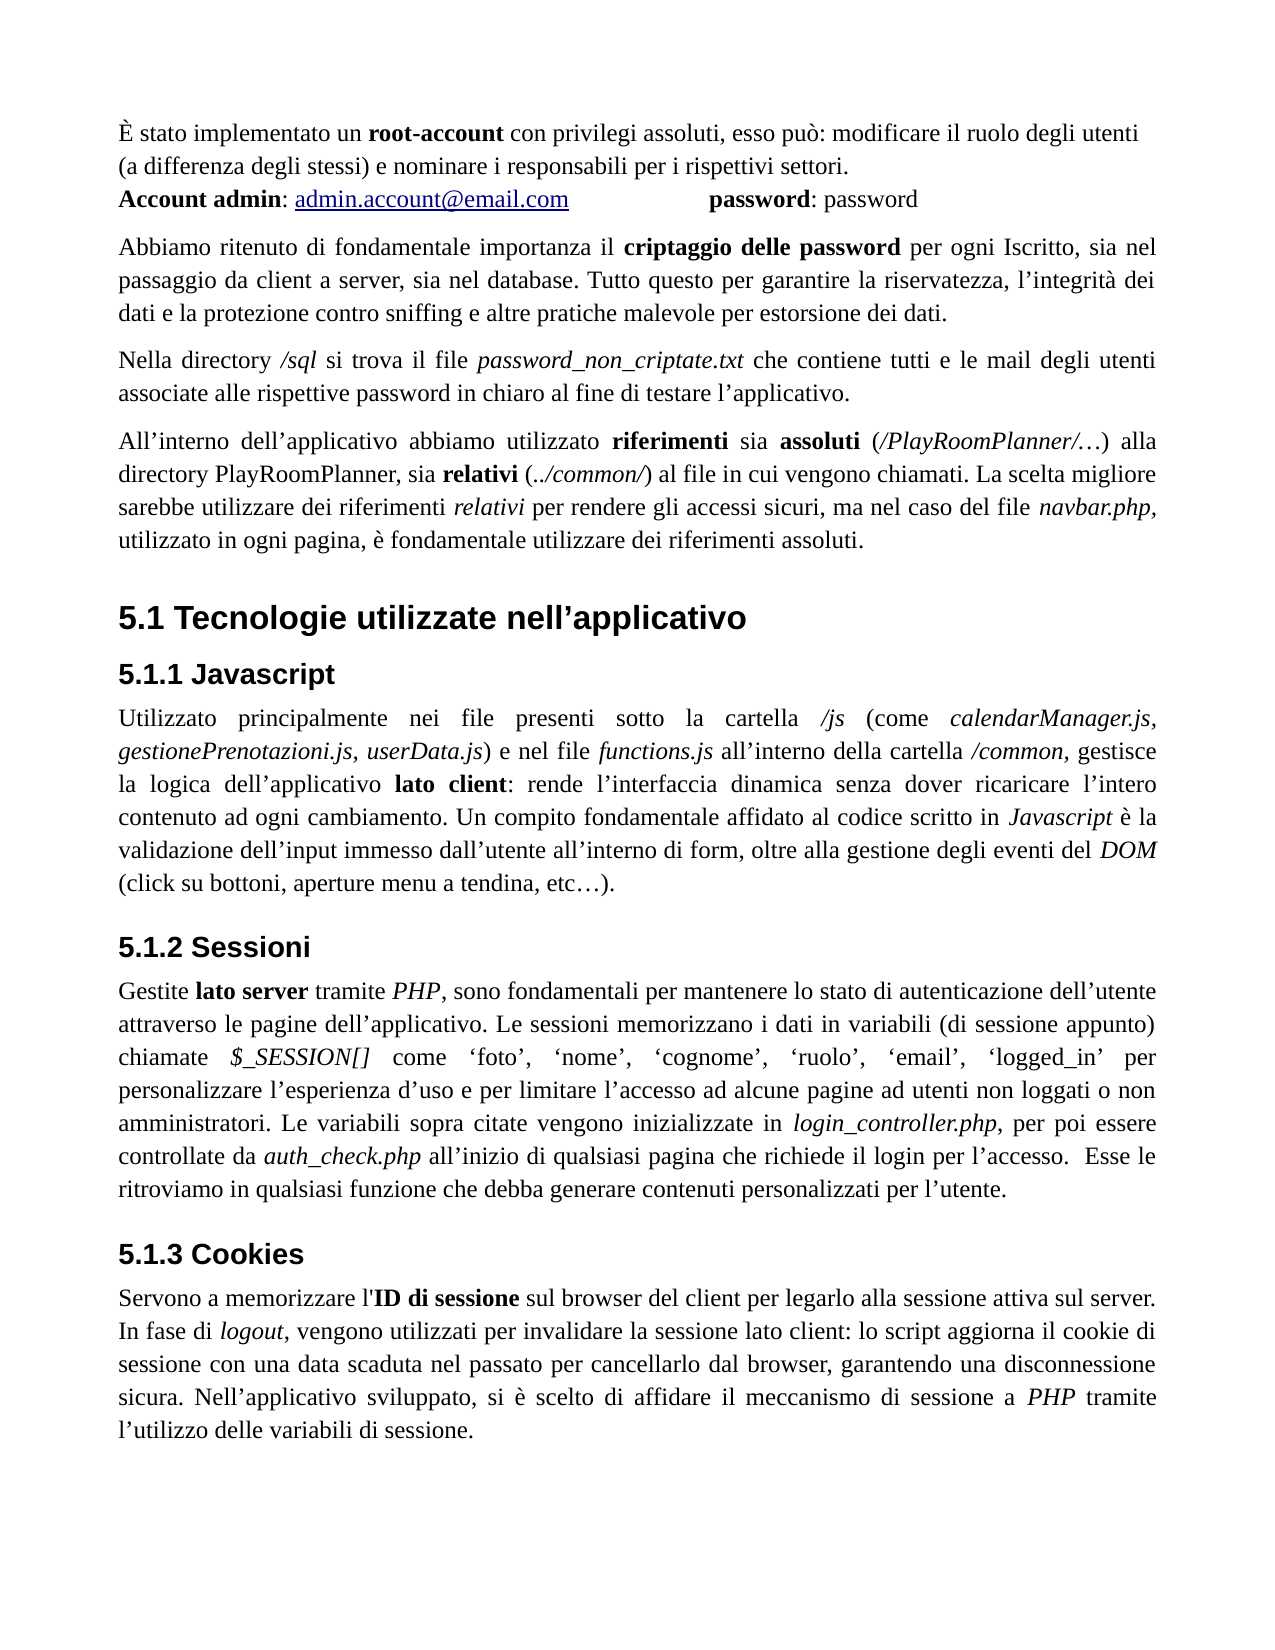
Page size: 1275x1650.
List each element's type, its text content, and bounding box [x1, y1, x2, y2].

subtitle 5.1.3 Cookies [118, 1237, 1157, 1270]
text Nella directory /sql si trova il file password_non_criptate.txt che contiene tutti e le mail degli utenti associate alle rispettive password in chiaro al fine di testare l’applicativo. [118, 345, 1157, 407]
text Utilizzato principalmente nei file presenti sotto la cartella /js (come calendarManager.js, gestionePrenotazioni.js, userData.js) e nel file functions.js all’interno della cartella /common, gestisce la logica dell’applicativo lato client: rende l’interfaccia dinamica senza dover ricaricare l’intero contenuto ad ogni cambiamento. Un compito fondamentale affidato al codice scritto in Javascript è la validazione dell’input immesso dall’utente all’interno di form, oltre alla gestione degli eventi del DOM (click su bottoni, aperture menu a tendina, etc…). [118, 703, 1157, 897]
subtitle 5.1 Tecnologie utilizzate nell’applicativo [118, 598, 1157, 636]
subtitle 5.1.1 Javascript [118, 657, 1157, 691]
text All’interno dell’applicativo abbiamo utilizzato riferimenti sia assoluti (/PlayRoomPlanner/…) alla directory PlayRoomPlanner, sia relativi (../common/) al file in cui vengono chiamati. La scelta migliore sarebbe utilizzare dei riferimenti relativi per rendere gli accessi sicuri, ma nel caso del file navbar.php, utilizzato in ogni pagina, è fondamentale utilizzare dei riferimenti assoluti. [118, 426, 1157, 554]
text Abbiamo ritenuto di fondamentale importanza il criptaggio delle password per ogni Iscritto, sia nel passaggio da client a server, sia nel database. Tutto questo per garantire la riservatezza, l’integrità dei dati e la protezione contro sniffing e altre pratiche malevole per estorsione dei dati. [118, 232, 1157, 327]
subtitle 5.1.2 Sessioni [118, 930, 1157, 964]
text Gestite lato server tramite PHP, sono fondamentali per mantenere lo stato di autenticazione dell’utente attraverso le pagine dell’applicativo. Le sessioni memorizzano i dati in variabili (di sessione appunto) chiamate $_SESSION[] come ‘foto’, ‘nome’, ‘cognome’, ‘ruolo’, ‘email’, ‘logged_in’ per personalizzare l’esperienza d’uso e per limitare l’accesso ad alcune pagine ad utenti non loggati o non amministratori. Le variabili sopra citate vengono inizializzate in login_controller.php, per poi essere controllate da auth_check.php all’inizio di qualsiasi pagina che richiede il login per l’accesso. Esse le ritroviamo in qualsiasi funzione che debba generare contenuti personalizzati per l’utente. [118, 976, 1157, 1203]
text È stato implementato un root-account con privilegi assoluti, esso può: modificare il ruolo degli utenti (a differenza degli stessi) e nominare i responsabili per i rispettivi settori. Account admin: admin.account@email.com password: password [118, 118, 1157, 213]
text Servono a memorizzare l'ID di sessione sul browser del client per legarlo alla sessione attiva sul server. In fase di logout, vengono utilizzati per invalidare la sessione lato client: lo script aggiorna il cookie di sessione con una data scaduta nel passato per cancellarlo dal browser, garantendo una disconnessione sicura. Nell’applicativo sviluppato, si è scelto di affidare il meccanismo di sessione a PHP tramite l’utilizzo delle variabili di sessione. [118, 1283, 1157, 1443]
